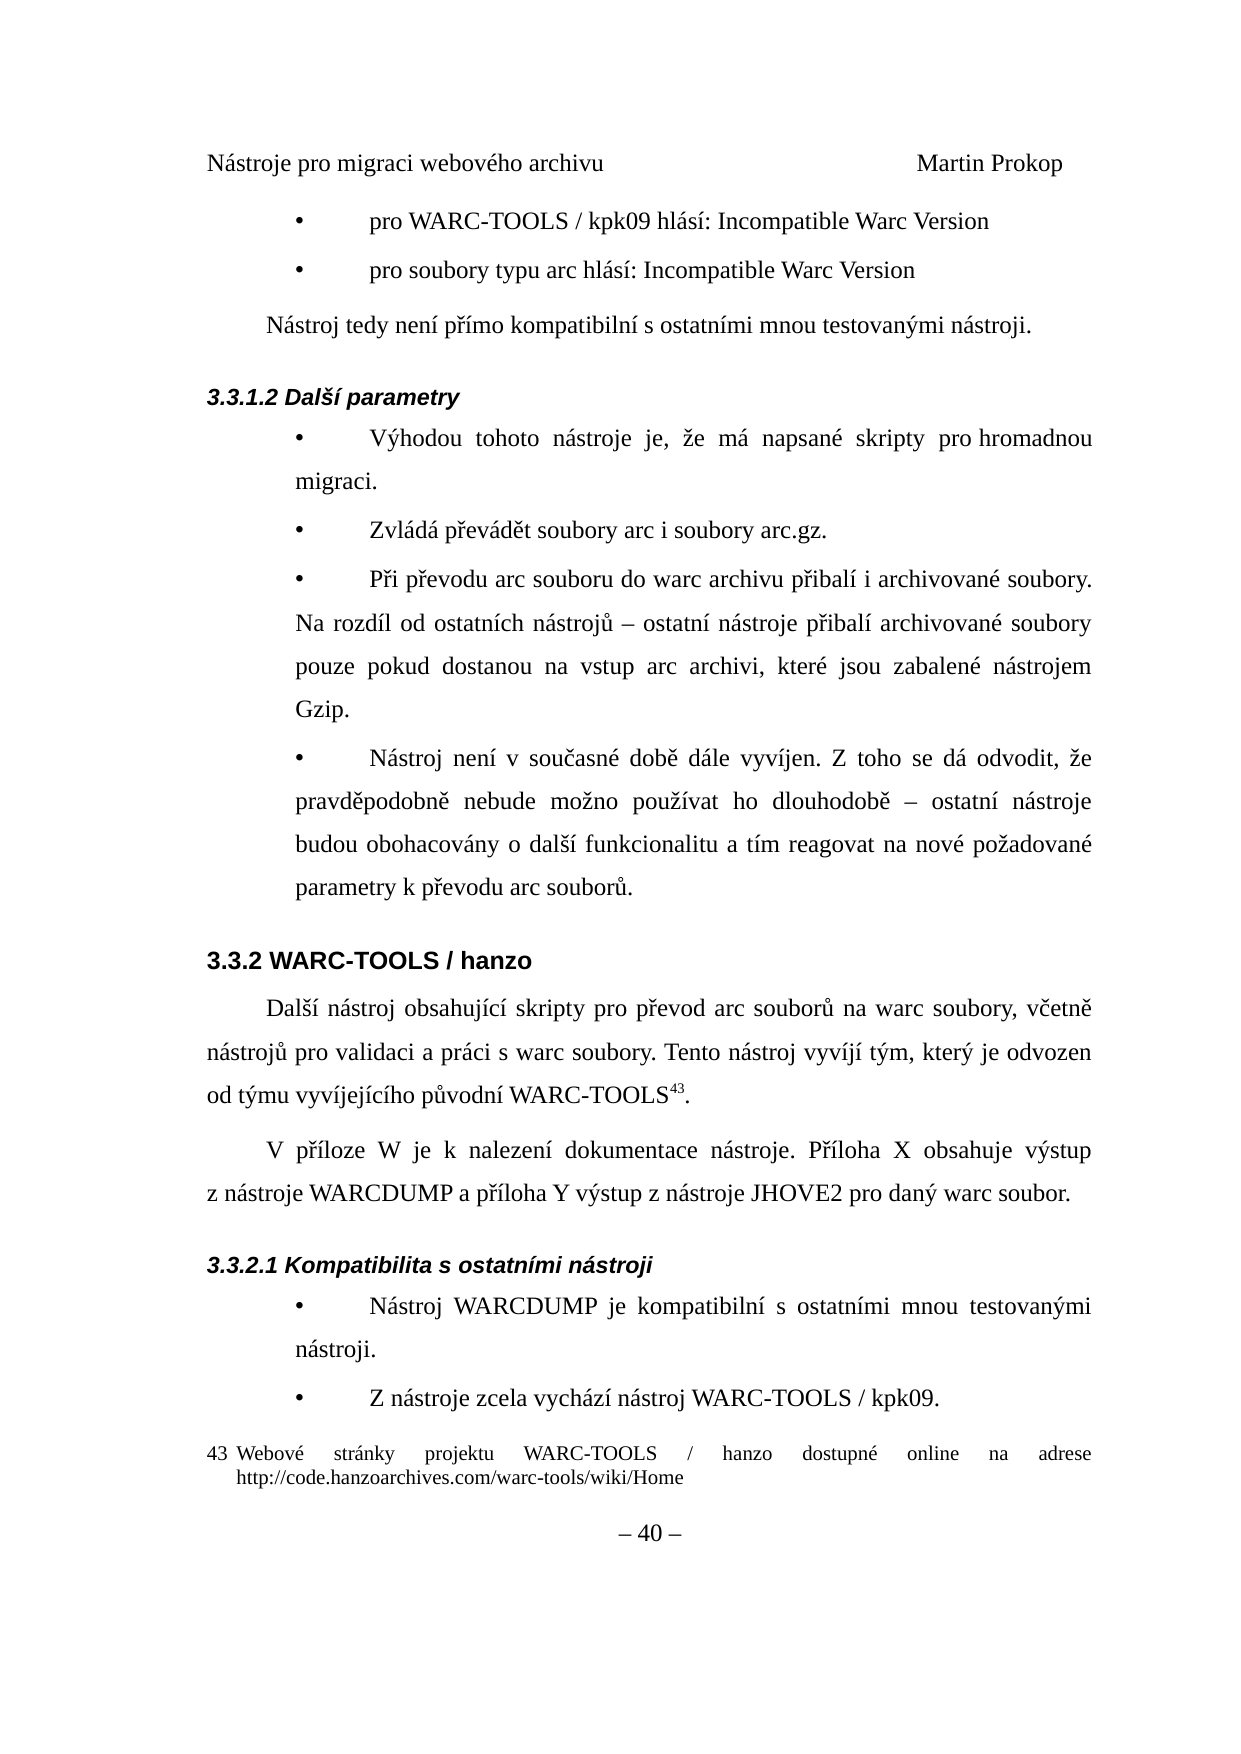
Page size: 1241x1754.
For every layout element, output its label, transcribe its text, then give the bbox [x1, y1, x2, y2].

list Výhodou tohoto nástroje je, že má napsané skripty pro hromadnou migraci. [295, 423, 1093, 495]
list Nástroj není v současné době dále vyvíjen. Z toho se dá odvodit, že pravděpodobně nebude možno používat ho dlouhodobě – ostatní nástroje budou obohacovány o další funkcionalitu a tím reagovat na nové požadované parametry k převodu arc souborů. [295, 743, 1093, 901]
list Zvládá převádět soubory arc i soubory arc.gz. [295, 515, 1093, 544]
list Při převodu arc souboru do warc archivu přibalí i archivované soubory. Na rozdíl od ostatních nástrojů – ostatní nástroje přibalí archivované soubory pouze pokud dostanou na vstup arc archivi, které jsou zabalené nástrojem Gzip. [295, 564, 1093, 723]
text V příloze W je k nalezení dokumentace nástroje. Příloha X obsahuje výstup z nástroje WARCDUMP a příloha Y výstup z nástroje JHOVE2 pro daný warc soubor. [207, 1135, 1093, 1207]
text Další nástroj obsahující skripty pro převod arc souborů na warc soubory, včetně nástrojů pro validaci a práci s warc soubory. Tento nástroj vyvíjí tým, který je odvozen od týmu vyvíjejícího původní WARC-TOOLS. [207, 993, 1093, 1108]
subtitle 3.3.2 WARC-TOOLS / hanzo [207, 946, 1093, 975]
subtitle 3.3.2.1 Kompatibilita s ostatními nástroji [207, 1252, 1093, 1279]
text Nástroj tedy není přímo kompatibilní s ostatními mnou testovanými nástroji. [207, 310, 1093, 339]
list pro WARC-TOOLS / kpk09 hlásí: Incompatible Warc Version [295, 206, 1093, 234]
text Webové stránky projektu WARC-TOOLS / hanzo dostupné online na adrese http://code.hanzoarchives.com/warc-tools/wiki/Home [207, 1441, 1093, 1489]
list Z nástroje zcela vychází nástroj WARC-TOOLS / kpk09. [295, 1383, 1093, 1412]
subtitle 3.3.1.2 Další parametry [207, 384, 1093, 411]
list pro soubory typu arc hlásí: Incompatible Warc Version [295, 255, 1093, 284]
list Nástroj WARCDUMP je kompatibilní s ostatními mnou testovanými nástroji. [295, 1291, 1093, 1363]
